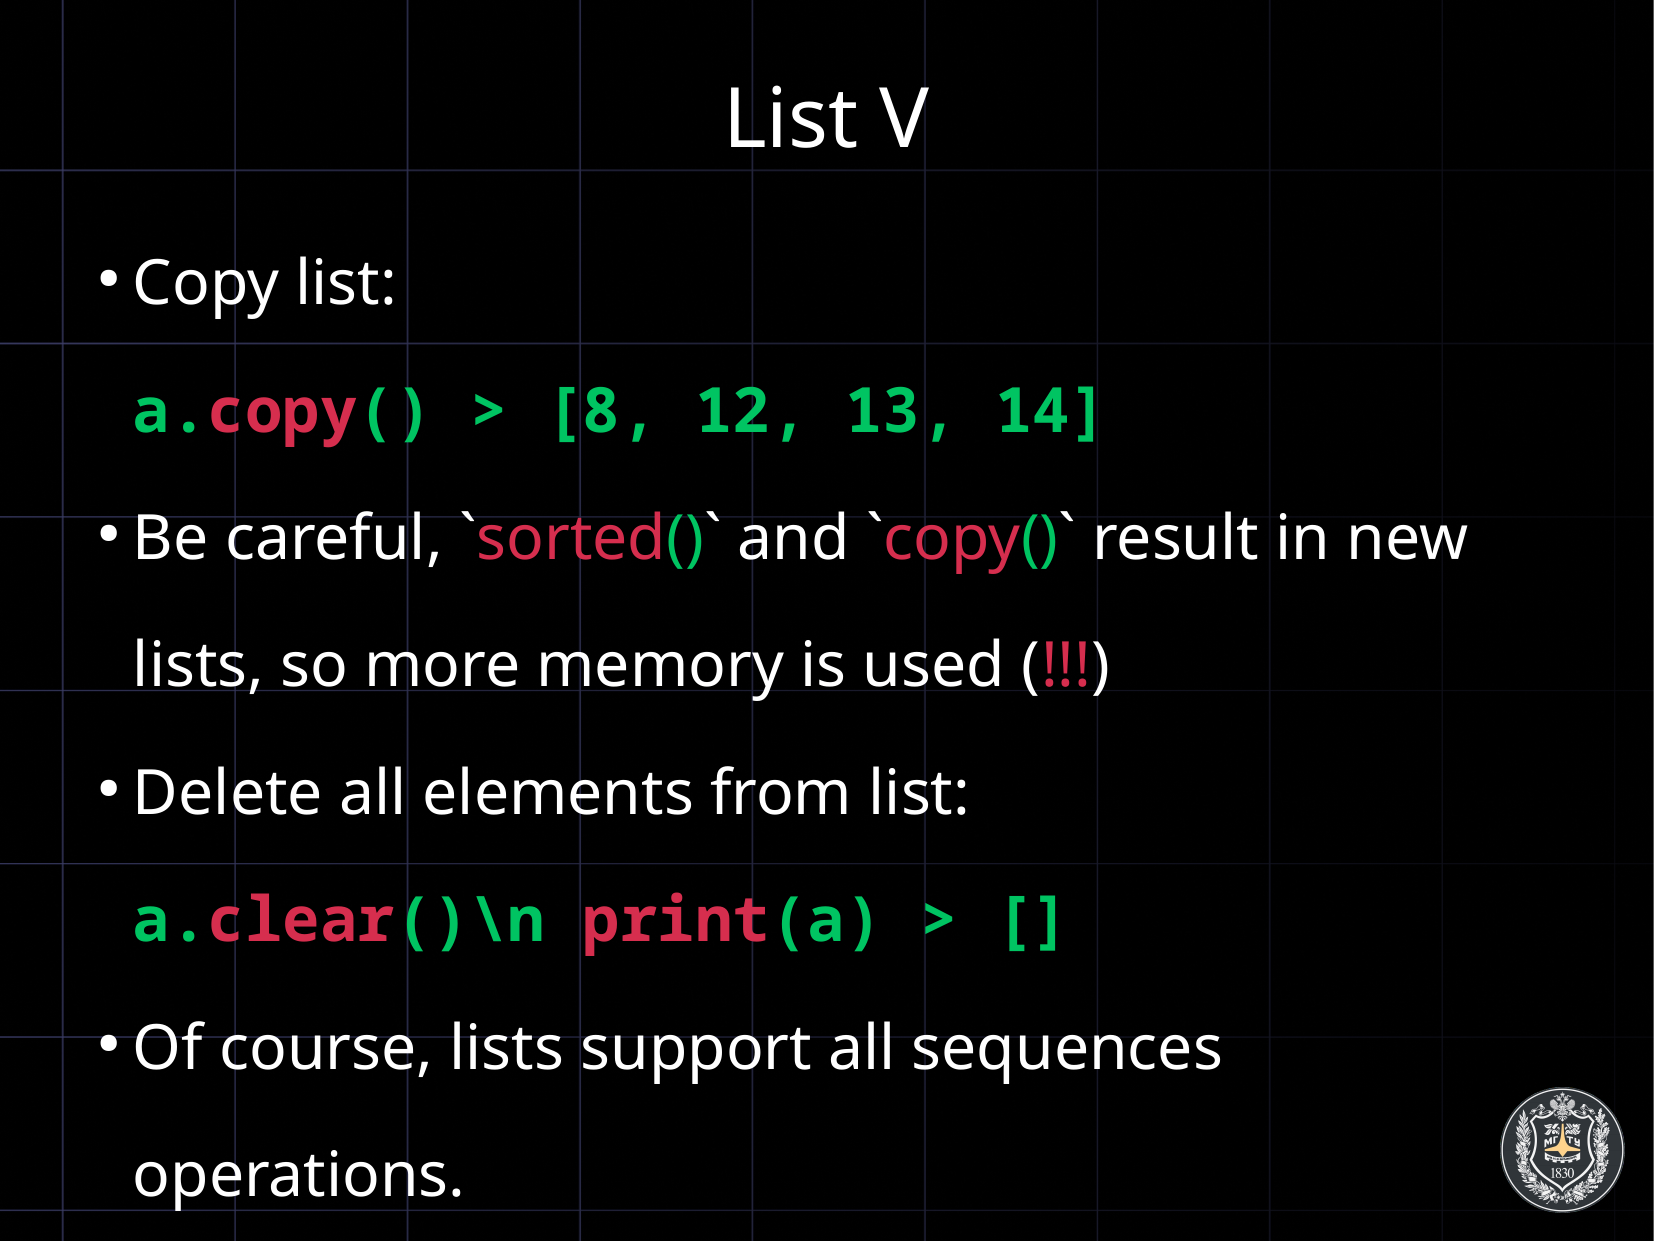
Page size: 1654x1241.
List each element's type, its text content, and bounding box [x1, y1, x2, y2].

picture [0, 0, 1654, 1241]
title List V [82, 37, 1571, 187]
text_box Copy list: a.copy() > [8, 12, 13, 14] Be careful, `sorted()` and `copy()` result in new lists, so more memory is used (!!!) Delete all elements from list: a.clear()\n print(a) > [] Of course, lists support all sequences operations. Arrays in languages like C\C++, Go, Rust, etc. allow you to store only elements of single type in them. In Python elements of any time can be saved in list (!!!) a = [8, 'Hello!', [[]], list()] [82, 187, 1583, 1234]
